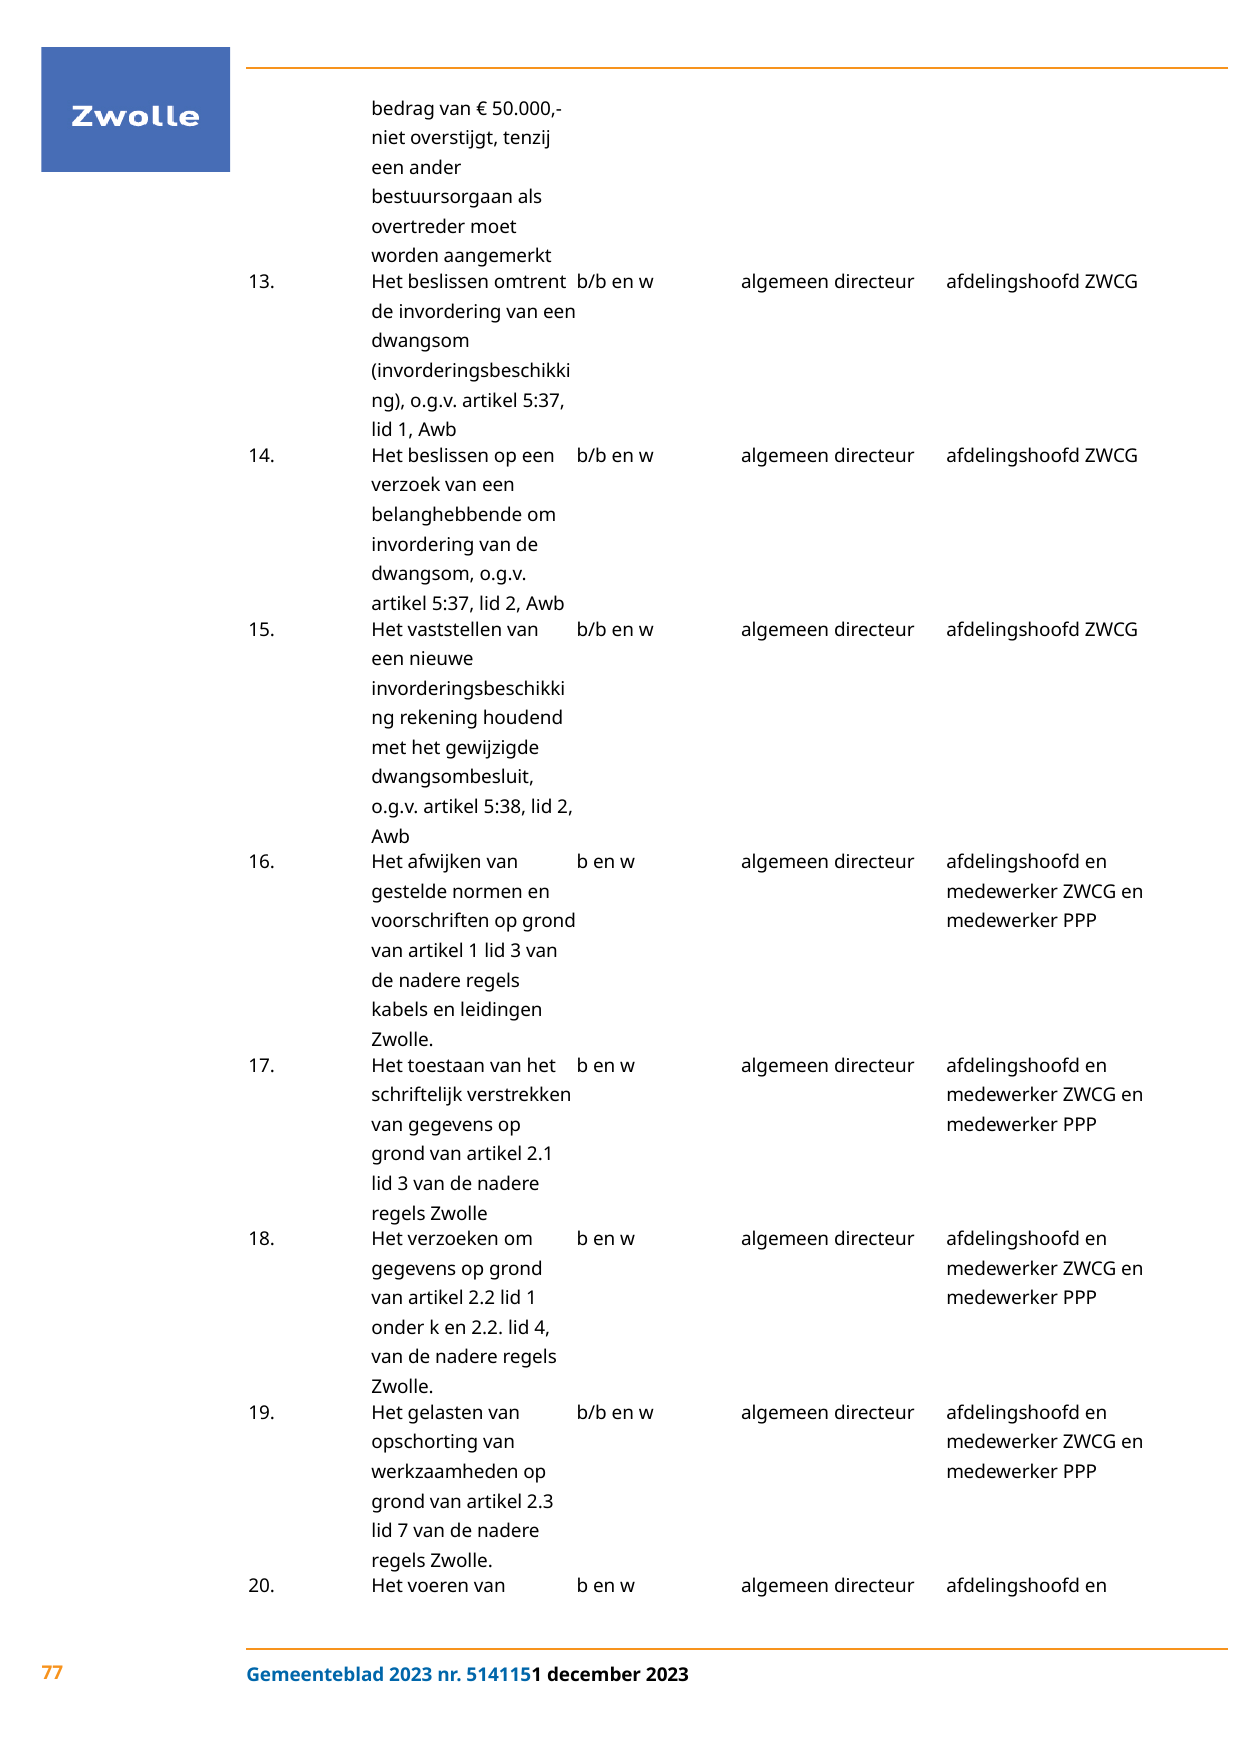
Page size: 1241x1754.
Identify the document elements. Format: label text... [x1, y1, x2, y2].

table_cell 15. [248, 616, 371, 848]
table_cell 16. [248, 849, 371, 1052]
table_cell [741, 95, 946, 268]
table_cell b/b en w [576, 616, 741, 848]
table_cell b/b en w [576, 1399, 741, 1573]
table_cell b en w [576, 1052, 741, 1225]
table_cell Het beslissen omtrent de invordering van een dwangsom (invorderingsbeschikking), o.g.v. artikel 5:37, lid 1, Awb [371, 269, 576, 442]
table_cell b en w [576, 849, 741, 1052]
table_cell 13. [248, 269, 371, 442]
table_cell algemeen directeur [741, 616, 946, 848]
table_cell afdelingshoofd en medewerker ZWCG en medewerker PPP [946, 1225, 1152, 1399]
table_cell Het afwijken van gestelde normen en voorschriften op grond van artikel 1 lid 3 van de nadere regels kabels en leidingen Zwolle. [371, 849, 576, 1052]
table_cell algemeen directeur [741, 269, 946, 442]
table_cell afdelingshoofd en [946, 1573, 1152, 1598]
table_cell b/b en w [576, 442, 741, 616]
table_cell algemeen directeur [741, 1399, 946, 1573]
table_cell [576, 95, 741, 268]
table_cell 19. [248, 1399, 371, 1573]
table_cell Het gelasten van opschorting van werkzaamheden op grond van artikel 2.3 lid 7 van de nadere regels Zwolle. [371, 1399, 576, 1573]
table_cell afdelingshoofd ZWCG [946, 616, 1152, 848]
table_cell b/b en w [576, 269, 741, 442]
table_cell Het toestaan van het schriftelijk verstrekken van gegevens op grond van artikel 2.1 lid 3 van de nadere regels Zwolle [371, 1052, 576, 1225]
table_cell b en w [576, 1573, 741, 1598]
table_cell afdelingshoofd en medewerker ZWCG en medewerker PPP [946, 1052, 1152, 1225]
table_cell afdelingshoofd en medewerker ZWCG en medewerker PPP [946, 849, 1152, 1052]
table_cell algemeen directeur [741, 1052, 946, 1225]
table_cell 18. [248, 1225, 371, 1399]
table_cell 20. [248, 1573, 371, 1598]
table_cell bedrag van € 50.000,- niet overstijgt, tenzij een ander bestuursorgaan als overtreder moet worden aangemerkt [371, 95, 576, 268]
table_cell algemeen directeur [741, 849, 946, 1052]
table_cell Het vaststellen van een nieuwe invorderingsbeschikking rekening houdend met het gewijzigde dwangsombesluit, o.g.v. artikel 5:38, lid 2, Awb [371, 616, 576, 848]
table_cell Het voeren van [371, 1573, 576, 1598]
table_cell Het verzoeken om gegevens op grond van artikel 2.2 lid 1 onder k en 2.2. lid 4, van de nadere regels Zwolle. [371, 1225, 576, 1399]
table_cell algemeen directeur [741, 442, 946, 616]
table_cell b en w [576, 1225, 741, 1399]
table_cell algemeen directeur [741, 1573, 946, 1598]
table_cell afdelingshoofd ZWCG [946, 269, 1152, 442]
picture [41, 47, 231, 172]
table_cell 14. [248, 442, 371, 616]
table_cell [248, 95, 371, 268]
table_cell 17. [248, 1052, 371, 1225]
table_cell afdelingshoofd ZWCG [946, 442, 1152, 616]
table_cell algemeen directeur [741, 1225, 946, 1399]
table_cell Het beslissen op een verzoek van een belanghebbende om invordering van de dwangsom, o.g.v. artikel 5:37, lid 2, Awb [371, 442, 576, 616]
table_cell afdelingshoofd en medewerker ZWCG en medewerker PPP [946, 1399, 1152, 1573]
table_cell [946, 95, 1152, 268]
